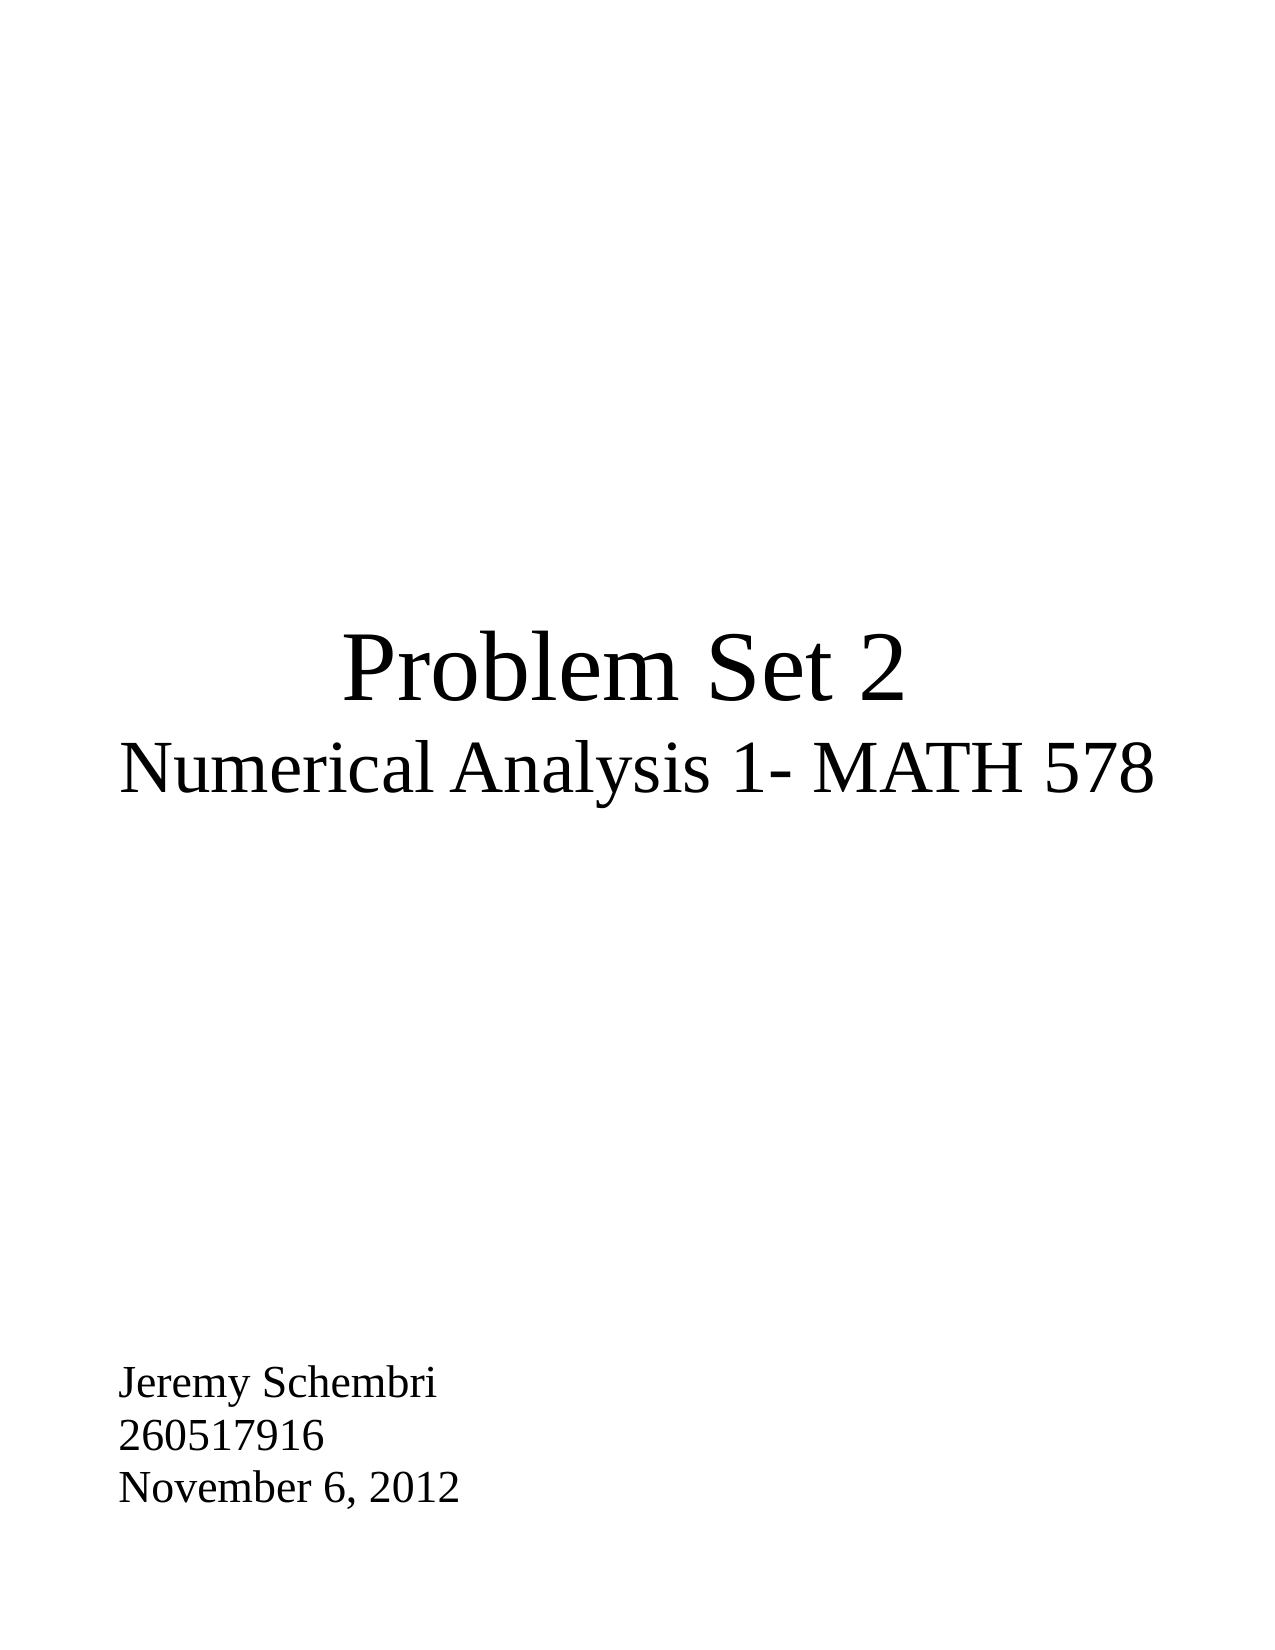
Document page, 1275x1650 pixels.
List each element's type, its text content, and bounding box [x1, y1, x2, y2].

text Problem Set 2 [118, 607, 1157, 722]
text Jeremy Schembri [118, 1354, 1157, 1407]
text November 6, 2012 [118, 1460, 1157, 1512]
text 260517916 [118, 1407, 1157, 1460]
text Numerical Analysis 1- MATH 578 [118, 722, 1157, 808]
